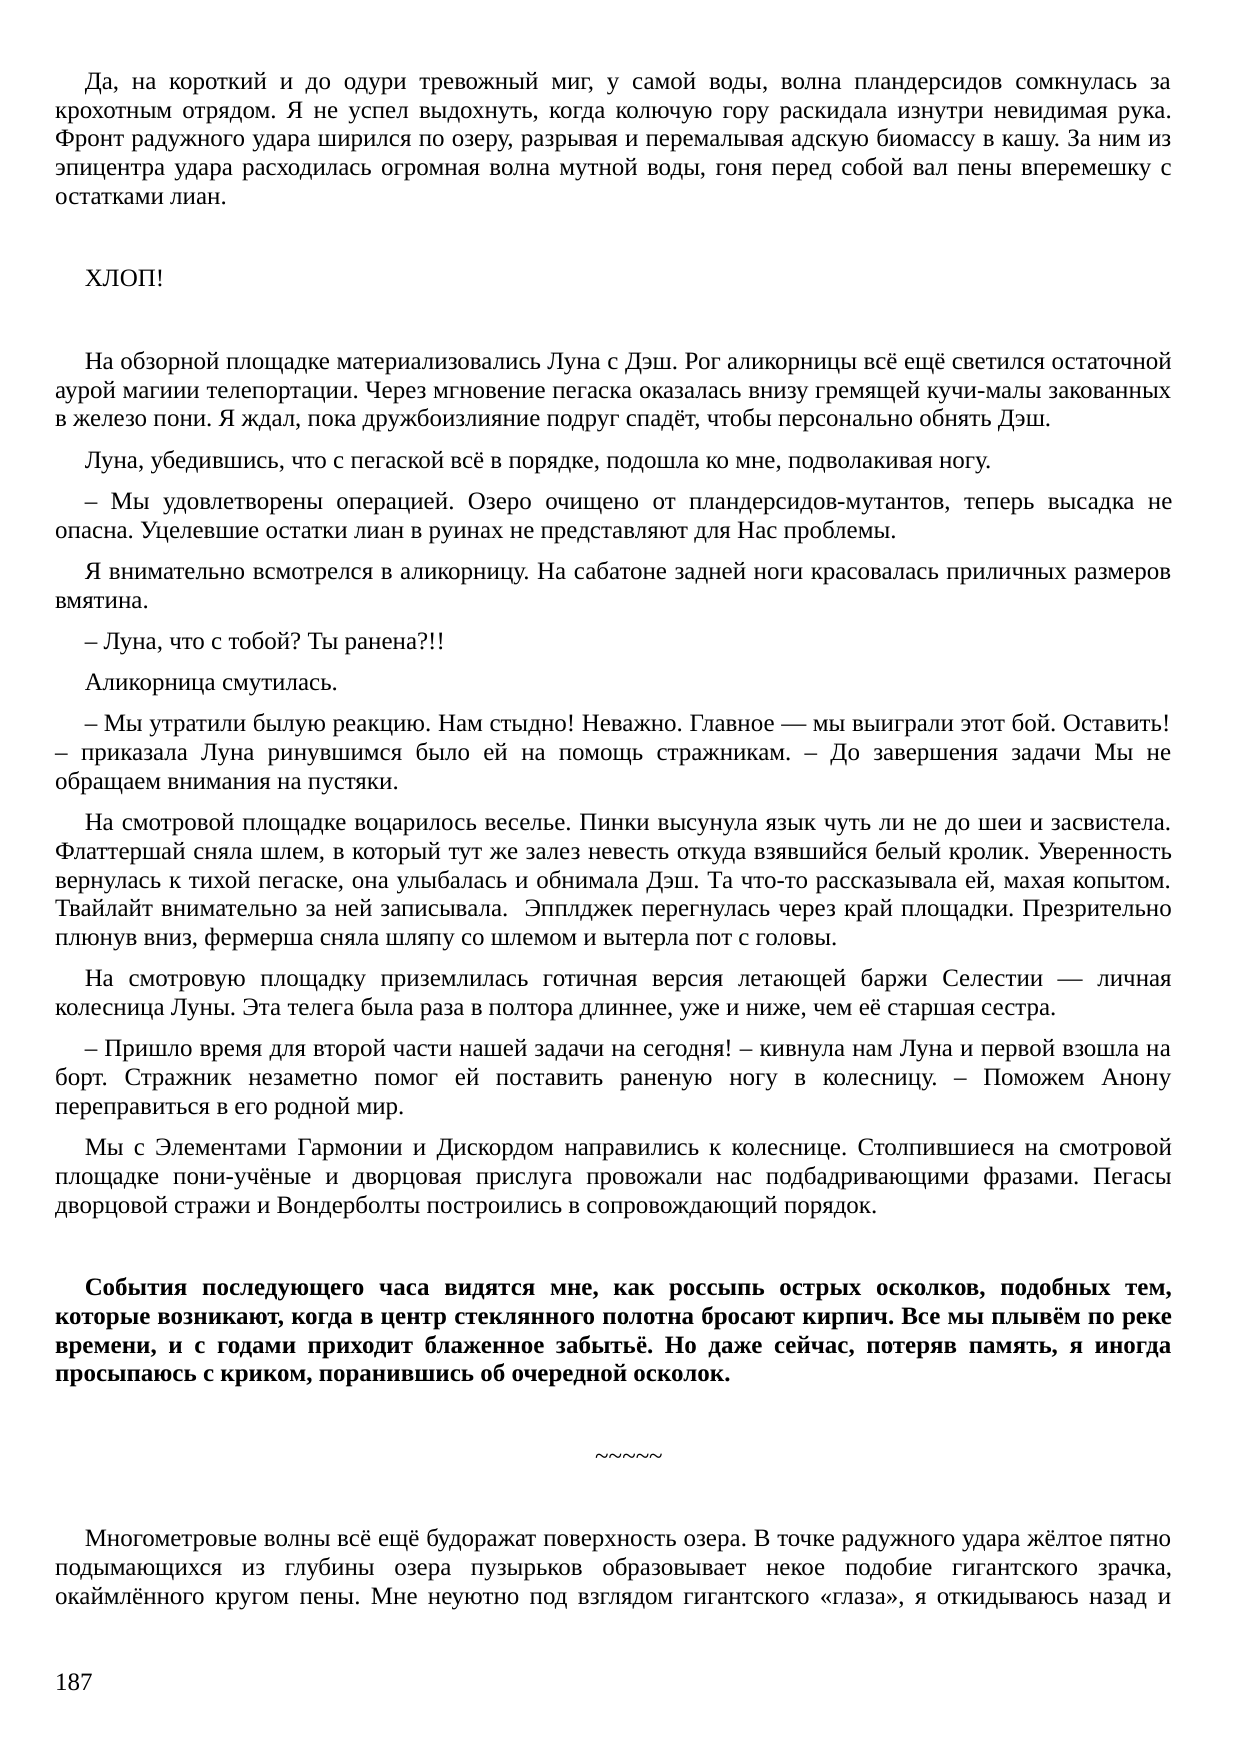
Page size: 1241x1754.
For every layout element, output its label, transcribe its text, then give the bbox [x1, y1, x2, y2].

text Да, на короткий и до одури тревожный миг, у самой воды, волна пландерсидов сомкнулась за крохотным отрядом. Я не успел выдохнуть, когда колючую гору раскидала изнутри невидимая рука. Фронт радужного удара ширился по озеру, разрывая и перемалывая адскую биомассу в кашу. За ним из эпицентра удара расходилась огромная волна мутной воды, гоня перед собой вал пены вперемешку с остатками лиан. [55, 66, 1173, 210]
text – Мы удовлетворены операцией. Озеро очищено от пландерсидов-мутантов, теперь высадка не опасна. Уцелевшие остатки лиан в руинах не представляют для Нас проблемы. [55, 486, 1173, 543]
text Многометровые волны всё ещё будоражат поверхность озера. В точке радужного удара жёлтое пятно подымающихся из глубины озера пузырьков образовывает некое подобие гигантского зрачка, окаймлённого кругом пены. Мне неуютно под взглядом гигантского «глаза», я откидываюсь назад и [55, 1523, 1173, 1610]
text – Луна, что с тобой? Ты ранена?!! [55, 626, 1173, 655]
text – Мы утратили былую реакцию. Нам стыдно! Неважно. Главное — мы выиграли этот бой. Оставить! – приказала Луна ринувшимся было ей на помощь стражникам. – До завершения задачи Мы не обращаем внимания на пустяки. [55, 708, 1173, 795]
text На смотровую площадку приземлилась готичная версия летающей баржи Селестии — личная колесница Луны. Эта телега была раза в полтора длиннее, уже и ниже, чем её старшая сестра. [55, 963, 1173, 1021]
text Я внимательно всмотрелся в аликорницу. На сабатоне задней ноги красовалась приличных размеров вмятина. [55, 556, 1173, 613]
text События последующего часа видятся мне, как россыпь острых осколков, подобных тем, которые возникают, когда в центр стеклянного полотна бросают кирпич. Все мы плывём по реке времени, и с годами приходит блаженное забытьё. Но даже сейчас, потеряв память, я иногда просыпаюсь с криком, поранившись об очередной осколок. [55, 1272, 1173, 1387]
text ХЛОП! [55, 263, 1173, 292]
text ~~~~~ [55, 1441, 1173, 1470]
text На смотровой площадке воцарилось веселье. Пинки высунула язык чуть ли не до шеи и засвистела. Флаттершай сняла шлем, в который тут же залез невесть откуда взявшийся белый кролик. Уверенность вернулась к тихой пегаске, она улыбалась и обнимала Дэш. Та что-то рассказывала ей, махая копытом. Твайлайт внимательно за ней записывала. Эпплджек перегнулась через край площадки. Презрительно плюнув вниз, фермерша сняла шляпу со шлемом и вытерла пот с головы. [55, 807, 1173, 951]
text Мы с Элементами Гармонии и Дискордом направились к колеснице. Столпившиеся на смотровой площадке пони-учёные и дворцовая прислуга провожали нас подбадривающими фразами. Пегасы дворцовой стражи и Вондерболты построились в сопровождающий порядок. [55, 1132, 1173, 1218]
text Луна, убедившись, что с пегаской всё в порядке, подошла ко мне, подволакивая ногу. [55, 445, 1173, 473]
text На обзорной площадке материализовались Луна с Дэш. Рог аликорницы всё ещё светился остаточной аурой магиии телепортации. Через мгновение пегаска оказалась внизу гремящей кучи-малы закованных в железо пони. Я ждал, пока дружбоизлияние подруг спадёт, чтобы персонально обнять Дэш. [55, 346, 1173, 432]
text Аликорница смутилась. [55, 667, 1173, 696]
text – Пришло время для второй части нашей задачи на сегодня! – кивнула нам Луна и первой взошла на борт. Стражник незаметно помог ей поставить раненую ногу в колесницу. – Поможем Анону переправиться в его родной мир. [55, 1033, 1173, 1120]
